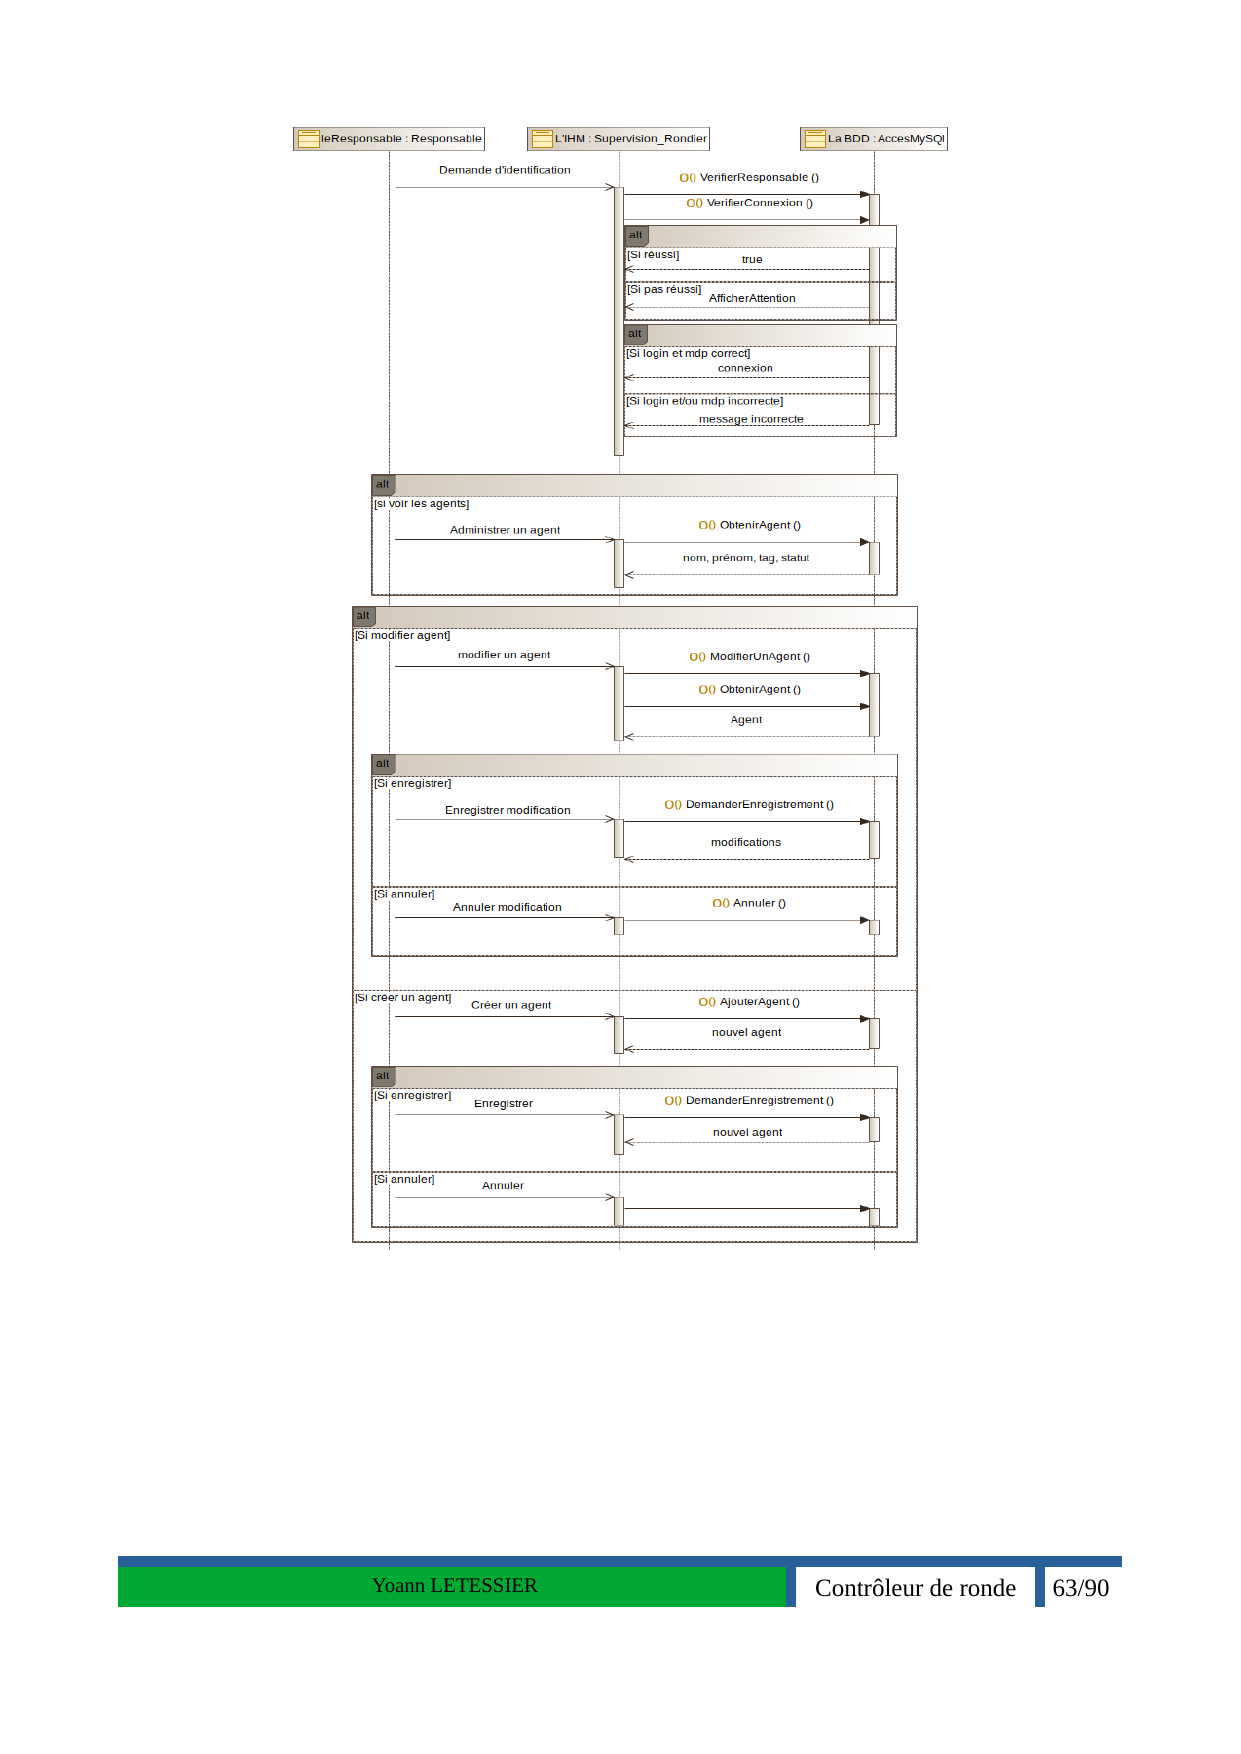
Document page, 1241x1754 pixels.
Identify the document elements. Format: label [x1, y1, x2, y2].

picture [283, 118, 957, 1250]
